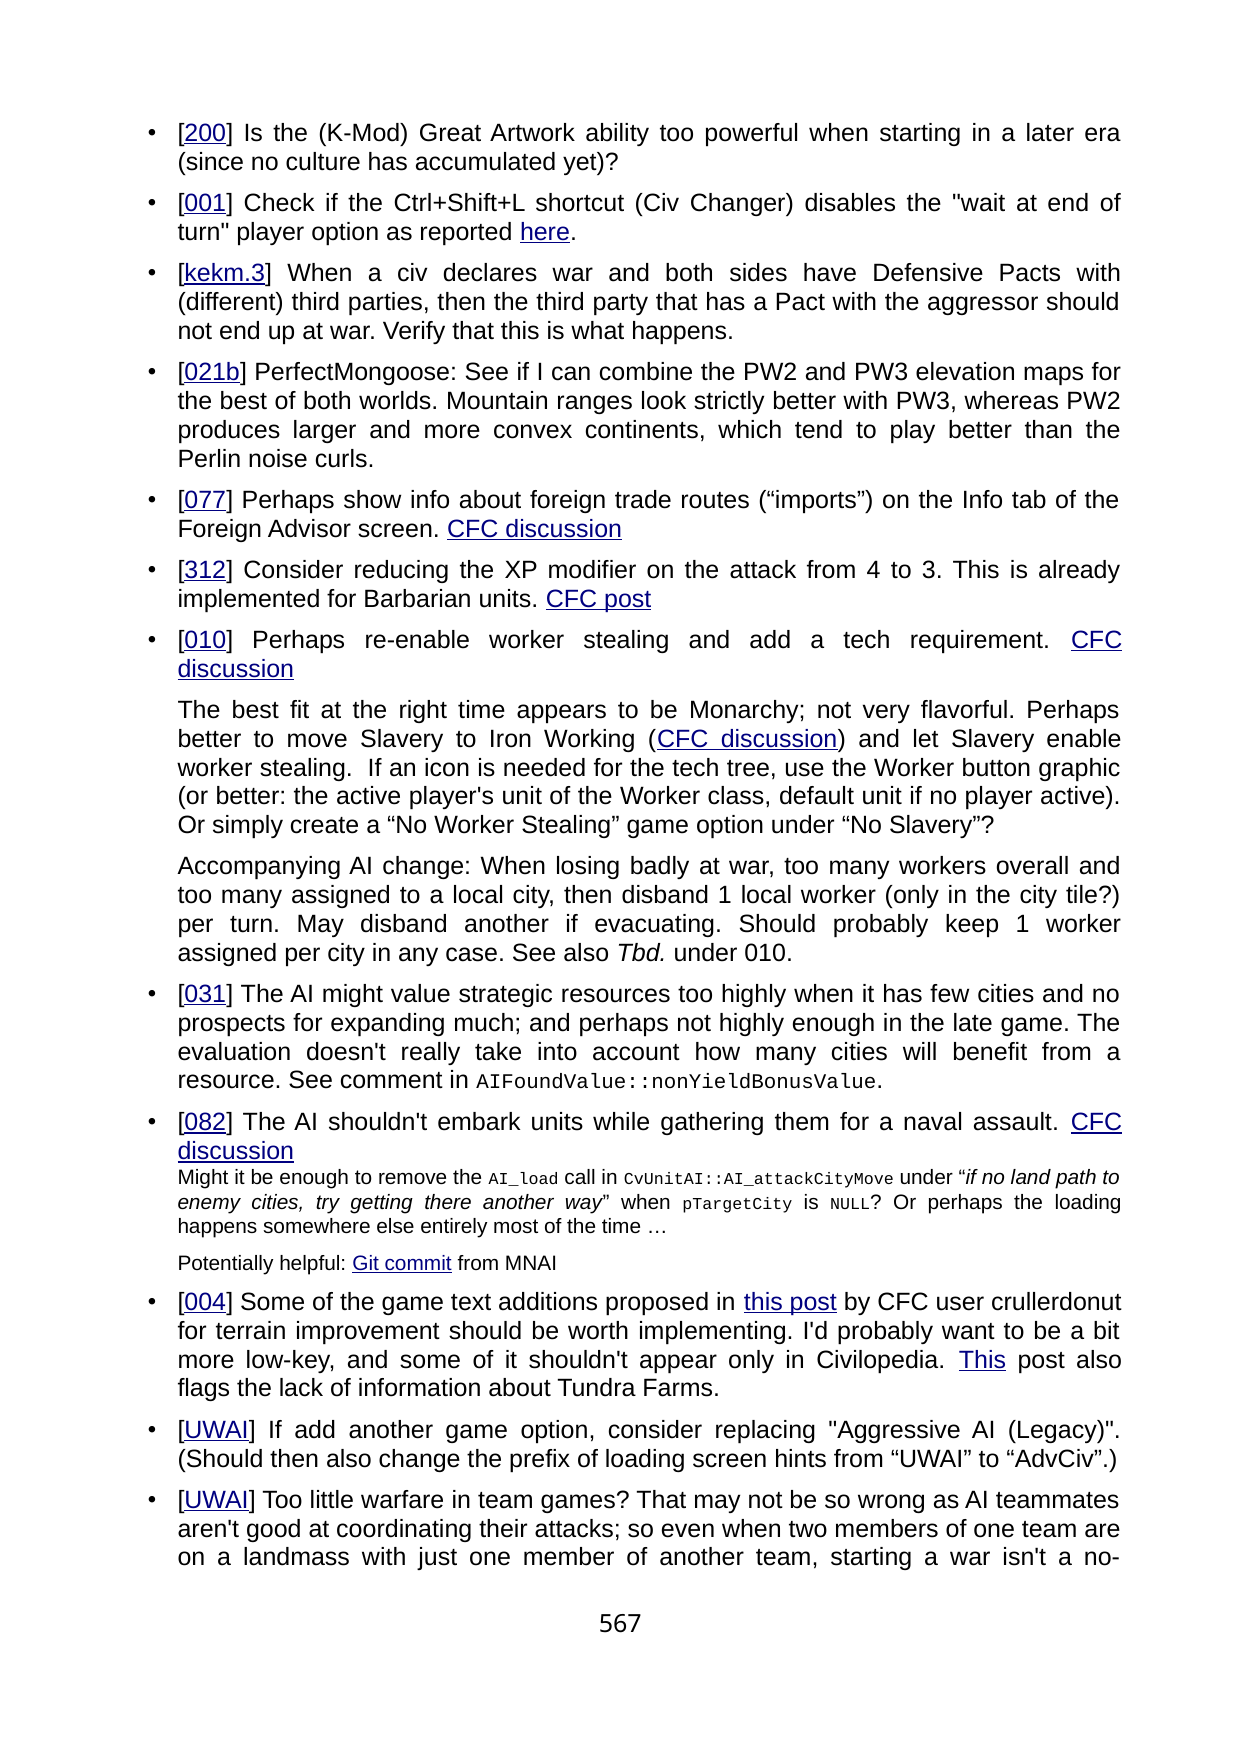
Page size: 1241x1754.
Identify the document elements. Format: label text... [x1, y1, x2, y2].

list The best fit at the right time appears to be Monarchy; not very flavorful. Perhaps better to move Slavery to Iron Working (CFC discussion) and let Slavery enable worker stealing. If an icon is needed for the tech tree, use the Worker button graphic (or better: the active player's unit of the Worker class, default unit if no player active). Or simply create a “No Worker Stealing” game option under “No Slavery”? [148, 695, 1122, 839]
list [UWAI] If add another game option, consider replacing "Aggressive AI (Legacy)". (Should then also change the prefix of loading screen hints from “UWAI” to “AdvCiv”.) [148, 1415, 1122, 1472]
list [077] Perhaps show info about foreign trade routes (“imports”) on the Info tab of the Foreign Advisor screen. CFC discussion [148, 485, 1122, 542]
list Accompanying AI change: When losing badly at war, too many workers overall and too many assigned to a local city, then disband 1 local worker (only in the city tile?) per turn. May disband another if evacuating. Should probably keep 1 worker assigned per city in any case. See also Tbd. under 010. [148, 851, 1122, 966]
list [004] Some of the game text additions proposed in this post by CFC user crullerdonut for terrain improvement should be worth implementing. I'd probably want to be a bit more low-key, and some of it shouldn't appear only in Civilopedia. This post also flags the lack of information about Tundra Farms. [148, 1287, 1122, 1402]
list [kekm.3] When a civ declares war and both sides have Defensive Pacts with (different) third parties, then the third party that has a Pact with the aggressor should not end up at war. Verify that this is what happens. [148, 258, 1122, 345]
list [UWAI] Too little warfare in team games? That may not be so wrong as AI teammates aren't good at coordinating their attacks; so even when two members of one team are on a landmass with just one member of another team, starting a war isn't a no- [148, 1485, 1122, 1571]
list [031] The AI might value strategic resources too highly when it has few cities and no prospects for expanding much; and perhaps not highly enough in the late game. The evaluation doesn't really take into account how many cities will benefit from a resource. See comment in AIFoundValue::nonYieldBonusValue. [148, 979, 1122, 1095]
list [082] The AI shouldn't embark units while gathering them for a naval assault. CFC discussion Might it be enough to remove the AI_load call in CvUnitAI::AI_attackCityMove under “if no land path to enemy cities, try getting there another way” when pTargetCity is NULL? Or perhaps the loading happens somewhere else entirely most of the time … [148, 1107, 1122, 1238]
list [200] Is the (K-Mod) Great Artwork ability too powerful when starting in a later era (since no culture has accumulated yet)? [148, 118, 1122, 176]
list [312] Consider reducing the XP modifier on the attack from 4 to 3. This is already implemented for Barbarian units. CFC post [148, 555, 1122, 612]
list [001] Check if the Ctrl+Shift+L shortcut (Civ Changer) disables the "wait at end of turn" player option as reported here. [148, 188, 1122, 246]
list Potentially helpful: Git commit from MNAI [148, 1251, 1122, 1274]
list [010] Perhaps re-enable worker stealing and add a tech requirement. CFC discussion [148, 625, 1122, 683]
list [021b] PerfectMongoose: See if I can combine the PW2 and PW3 elevation maps for the best of both worlds. Mountain ranges look strictly better with PW3, whereas PW2 produces larger and more convex continents, which tend to play better than the Perlin noise curls. [148, 357, 1122, 472]
